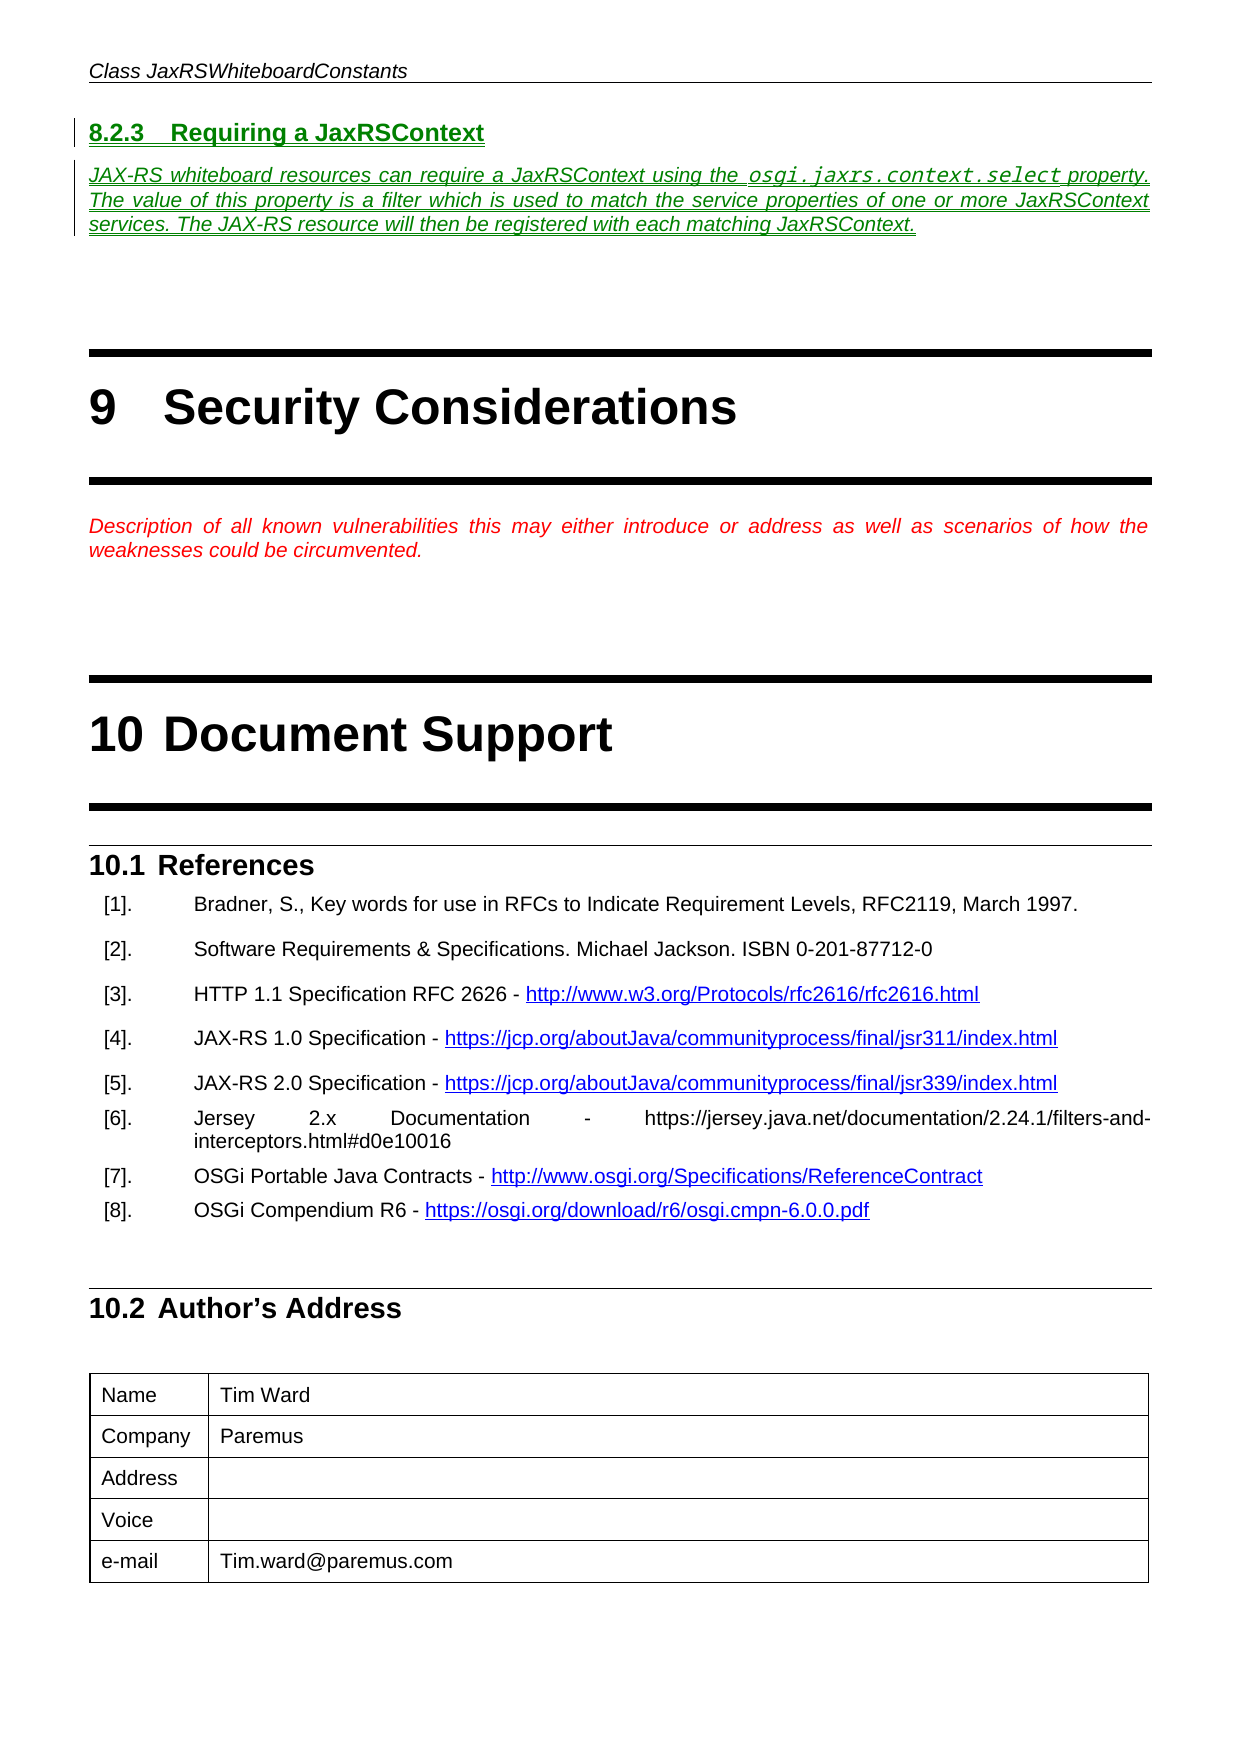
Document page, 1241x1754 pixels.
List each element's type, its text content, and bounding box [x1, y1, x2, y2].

table_cell Tim.ward@paremus.com [209, 1541, 1148, 1582]
table_cell Paremus [209, 1416, 1148, 1457]
table_cell [209, 1499, 1148, 1540]
list Jersey 2.x Documentation - https://jersey.java.net/documentation/2.24.1/filters-and-interceptors.html#d0e10016 [103, 1105, 1152, 1153]
table_cell Voice [91, 1499, 208, 1540]
list Software Requirements & Specifications. Michael Jackson. ISBN 0-201-87712-0 [103, 937, 1152, 961]
text Description of all known vulnerabilities this may either introduce or address as well as scenarios of how the weaknesses could be circumvented. [88, 514, 1152, 562]
table_header Name [91, 1374, 208, 1415]
text JAX-RS whiteboard resources can require a JaxRSContext using the osgi.jaxrs.context.select property. The value of this property is a filter which is used to match the service properties of one or more JaxRSContext services. The JAX-RS resource will then be registered with each matching JaxRSContext. [88, 160, 1152, 236]
list Bradner, S., Key words for use in RFCs to Indicate Requirement Levels, RFC2119, March 1997. [103, 892, 1152, 916]
subtitle References [88, 846, 1152, 881]
table_cell Company [91, 1416, 208, 1457]
table_header Tim Ward [209, 1374, 1148, 1415]
list OSGi Compendium R6 - https://osgi.org/download/r6/osgi.cmpn-6.0.0.pdf [103, 1198, 1152, 1222]
table_cell Address [91, 1458, 208, 1498]
list JAX-RS 2.0 Specification - https://jcp.org/aboutJava/communityprocess/final/jsr339/index.html [103, 1071, 1152, 1095]
list HTTP 1.1 Specification RFC 2626 - http://www.w3.org/Protocols/rfc2616/rfc2616.html [103, 981, 1152, 1005]
subtitle Requiring a JaxRSContext [88, 118, 1152, 147]
subtitle Security Considerations [88, 350, 1152, 485]
subtitle Document Support [88, 676, 1152, 811]
table_cell [209, 1458, 1148, 1498]
table_cell e-mail [91, 1541, 208, 1582]
list OSGi Portable Java Contracts - http://www.osgi.org/Specifications/ReferenceContract [103, 1164, 1152, 1188]
list JAX-RS 1.0 Specification - https://jcp.org/aboutJava/communityprocess/final/jsr311/index.html [103, 1026, 1152, 1050]
subtitle Author’s Address [88, 1289, 1152, 1324]
